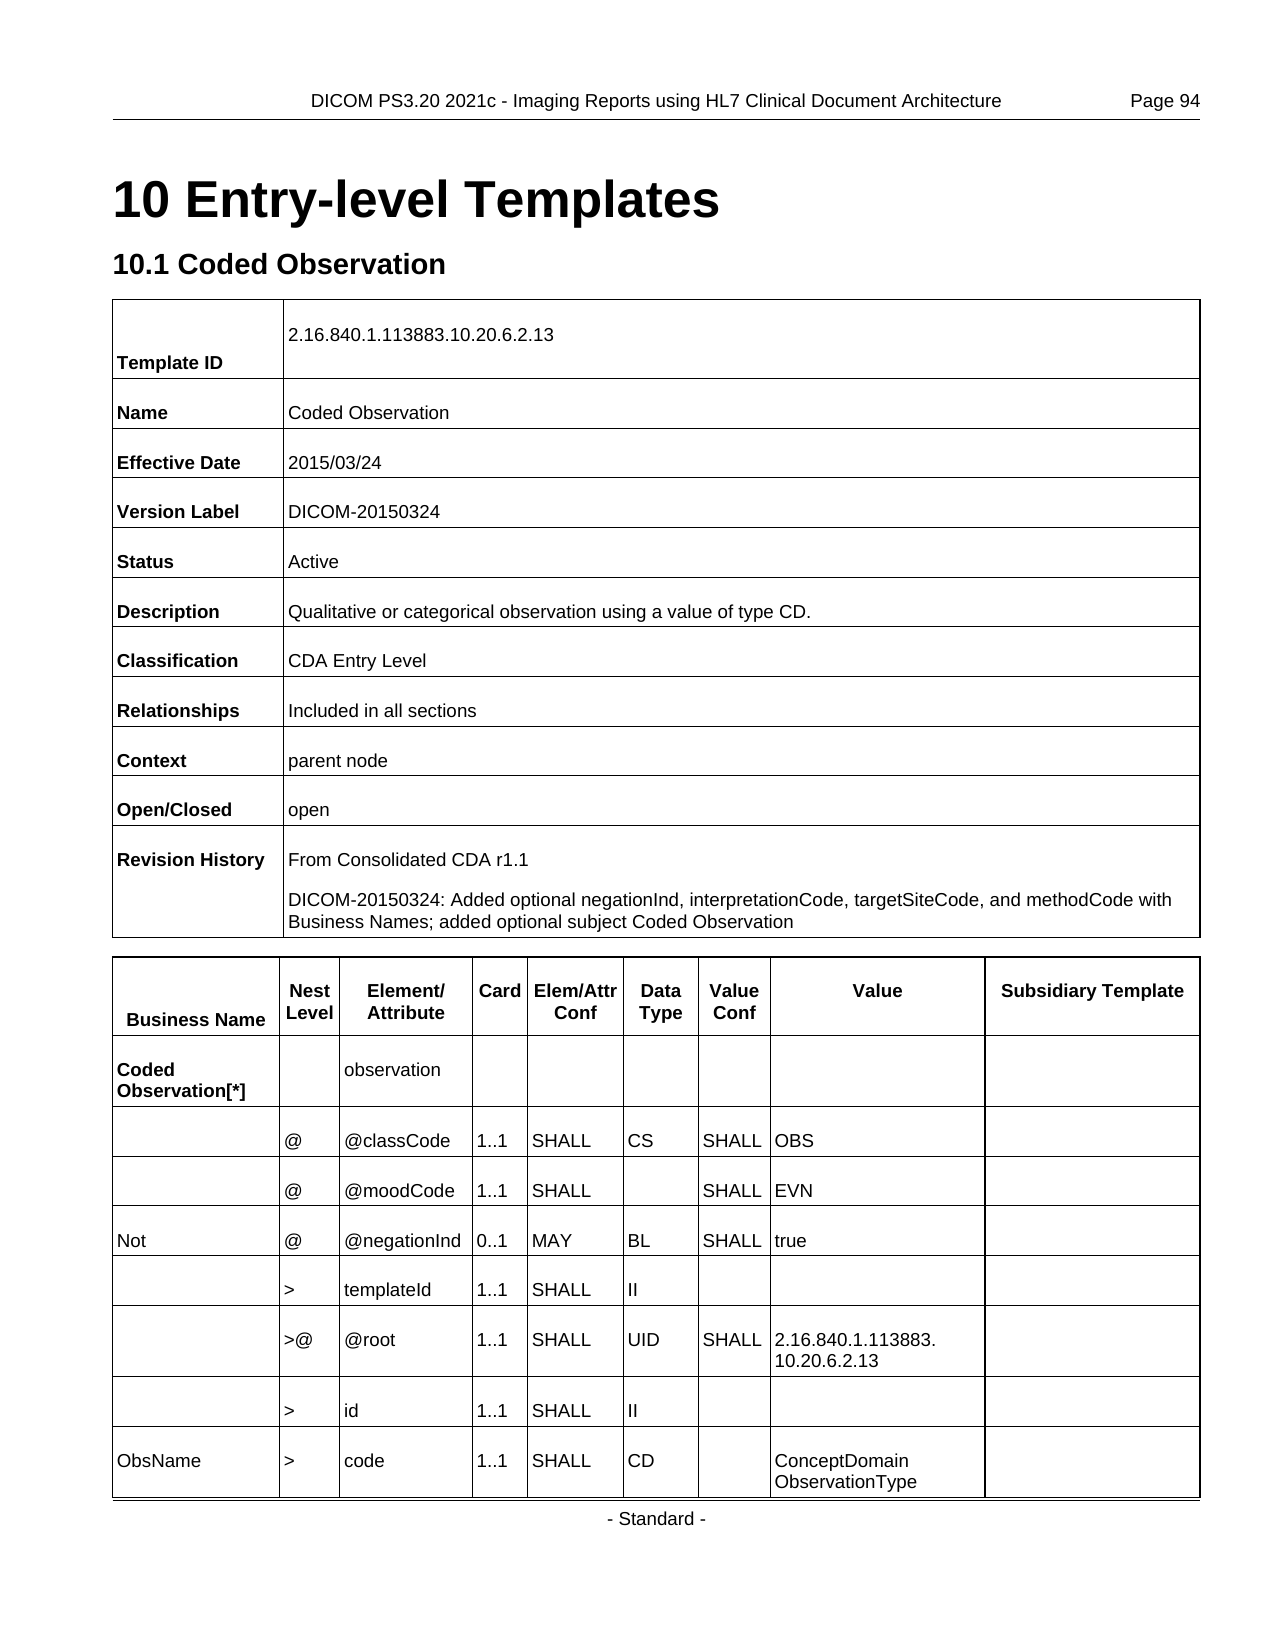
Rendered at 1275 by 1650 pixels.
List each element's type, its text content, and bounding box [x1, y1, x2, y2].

table_cell code [340, 1427, 472, 1497]
table_cell template​Id [340, 1256, 472, 1305]
table_cell @classCode [340, 1107, 472, 1156]
table_cell 2015/03/24 [284, 429, 1199, 477]
table_cell [771, 1036, 984, 1106]
table_cell Qualitative or categorical observation using a value of type CD. [284, 578, 1199, 626]
table_cell SHALL [528, 1306, 623, 1376]
table_cell 1..1 [473, 1427, 527, 1497]
table_cell [986, 1377, 1199, 1426]
table_cell [986, 1256, 1199, 1305]
table_cell SHALL [699, 1306, 770, 1376]
table_cell [699, 1377, 770, 1426]
text 10 Entry-level Templates [112, 169, 1200, 228]
table_header Element/​Attribute [340, 958, 472, 1035]
table_cell Status [113, 528, 283, 577]
table_cell id [340, 1377, 472, 1426]
table_cell EVN [771, 1157, 984, 1205]
table_cell [986, 1107, 1199, 1156]
table_cell [699, 1427, 770, 1497]
text 10.1 Coded Observation [112, 247, 1200, 281]
table_cell CD [624, 1427, 698, 1497]
table_cell Description [113, 578, 283, 626]
table_cell SHALL [528, 1157, 623, 1205]
table_cell Coded Observation [284, 379, 1199, 427]
table_cell SHALL [528, 1107, 623, 1156]
table_cell Obs​Name [113, 1427, 279, 1497]
table_header Value Conf [699, 958, 770, 1035]
table_cell open [284, 776, 1199, 825]
table_cell II [624, 1256, 698, 1305]
table_cell @moodCode [340, 1157, 472, 1205]
table_cell Version Label [113, 478, 283, 527]
table_cell SHALL [528, 1256, 623, 1305]
table_cell 1..1 [473, 1306, 527, 1376]
table_cell Relationships [113, 677, 283, 726]
table_cell [113, 1157, 279, 1205]
table_cell [771, 1377, 984, 1426]
table_cell [986, 1206, 1199, 1255]
table_cell true [771, 1206, 984, 1255]
table_cell Revision History [113, 826, 283, 937]
table_cell @ [280, 1157, 339, 1205]
table_cell [699, 1036, 770, 1106]
table_cell Effective Date [113, 429, 283, 477]
table_cell Concept​Domain ObservationType [771, 1427, 984, 1497]
table_cell SHALL [699, 1206, 770, 1255]
table_header Card [473, 958, 527, 1035]
table_cell [986, 1157, 1199, 1205]
table_cell Active [284, 528, 1199, 577]
table_cell [113, 1377, 279, 1426]
table_cell > [280, 1256, 339, 1305]
table_header Nest Level [280, 958, 339, 1035]
table_header Business Name [113, 958, 279, 1035]
table_cell @root [340, 1306, 472, 1376]
table_cell SHALL [528, 1377, 623, 1426]
table_cell SHALL [699, 1107, 770, 1156]
table_cell UID [624, 1306, 698, 1376]
table_cell [624, 1157, 698, 1205]
table_cell @ [280, 1206, 339, 1255]
table_cell 1..1 [473, 1157, 527, 1205]
table_cell [986, 1306, 1199, 1376]
table_cell II [624, 1377, 698, 1426]
table_cell [113, 1306, 279, 1376]
table_cell observation [340, 1036, 472, 1106]
table_cell >@ [280, 1306, 339, 1376]
table_cell Name [113, 379, 283, 427]
table_cell [113, 1256, 279, 1305]
table_header Value [771, 958, 984, 1035]
table_cell @negationInd [340, 1206, 472, 1255]
table_cell [986, 1427, 1199, 1497]
table_cell > [280, 1427, 339, 1497]
table_cell 1..1 [473, 1377, 527, 1426]
table_header Subsidiary Template [986, 958, 1199, 1035]
table_cell 0..1 [473, 1206, 527, 1255]
table_header Data Type [624, 958, 698, 1035]
table_cell CDA Entry Level [284, 627, 1199, 676]
table_cell Coded​Observation[*] [113, 1036, 279, 1106]
table_cell Classification [113, 627, 283, 676]
table_cell 1..1 [473, 1256, 527, 1305]
table_cell [528, 1036, 623, 1106]
table_cell DICOM-20150324 [284, 478, 1199, 527]
table_cell Open/Closed [113, 776, 283, 825]
table_cell MAY [528, 1206, 623, 1255]
table_cell parent node [284, 727, 1199, 775]
table_cell [771, 1256, 984, 1305]
table_cell Context [113, 727, 283, 775]
table_cell 2.16.840.1.113883.​10.20.6.2.13 [771, 1306, 984, 1376]
table_cell @ [280, 1107, 339, 1156]
table_cell [624, 1036, 698, 1106]
table_cell [113, 1107, 279, 1156]
table_cell [986, 1036, 1199, 1106]
table_header Elem/Attr Conf [528, 958, 623, 1035]
table_cell Not [113, 1206, 279, 1255]
table_header 2.16.840.1.113883.​10.20.6.2.13 [284, 300, 1199, 378]
table_cell [473, 1036, 527, 1106]
table_cell BL [624, 1206, 698, 1255]
table_cell [699, 1256, 770, 1305]
table_cell From Consolidated CDA r1.1 DICOM-20150324: Added optional negationInd, interpretationCode, targetSiteCode, and methodCode with Business Names; added optional subject Coded Observation [284, 826, 1199, 937]
table_cell [280, 1036, 339, 1106]
table_cell SHALL [699, 1157, 770, 1205]
table_cell SHALL [528, 1427, 623, 1497]
table_header Template ID [113, 300, 283, 378]
table_cell > [280, 1377, 339, 1426]
table_cell OBS [771, 1107, 984, 1156]
table_cell CS [624, 1107, 698, 1156]
table_cell 1..1 [473, 1107, 527, 1156]
table_cell Included in all sections [284, 677, 1199, 726]
